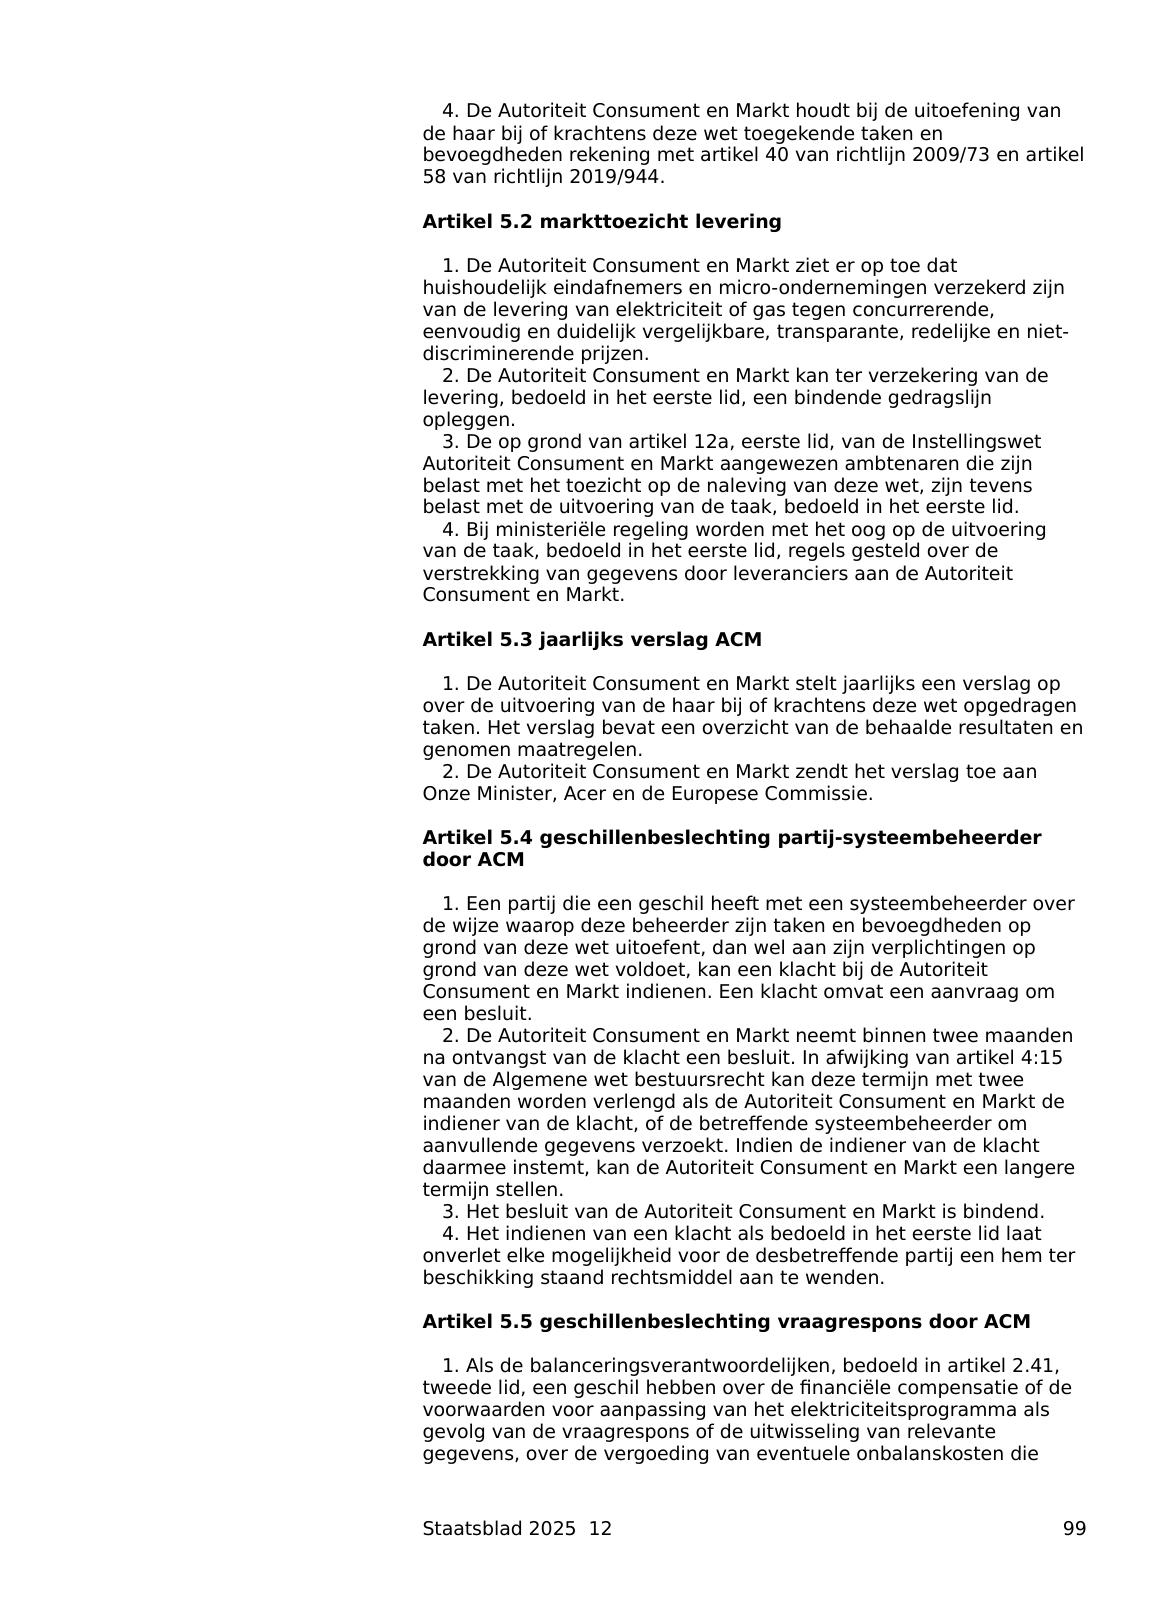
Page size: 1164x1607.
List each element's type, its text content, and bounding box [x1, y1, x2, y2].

subtitle Artikel 5.2 markttoezicht levering [422, 211, 1087, 232]
text 1. De Autoriteit Consument en Markt stelt jaarlijks een verslag op over de uitvoering van de haar bij of krachtens deze wet opgedragen taken. Het verslag bevat een overzicht van de behaalde resultaten en genomen maatregelen. [422, 673, 1087, 761]
text 2. De Autoriteit Consument en Markt neemt binnen twee maanden na ontvangst van de klacht een besluit. In afwijking van artikel 4:15 van de Algemene wet bestuursrecht kan deze termijn met twee maanden worden verlengd als de Autoriteit Consument en Markt de indiener van de klacht, of de betreffende systeembeheerder om aanvullende gegevens verzoekt. Indien de indiener van de klacht daarmee instemt, kan de Autoriteit Consument en Markt een langere termijn stellen. [422, 1025, 1087, 1201]
text 2. De Autoriteit Consument en Markt kan ter verzekering van de levering, bedoeld in het eerste lid, een bindende gedragslijn opleggen. [422, 364, 1087, 431]
text 3. Het besluit van de Autoriteit Consument en Markt is bindend. [422, 1201, 1087, 1223]
text 1. Als de balanceringsverantwoordelijken, bedoeld in artikel 2.41, tweede lid, een geschil hebben over de financiële compensatie of de voorwaarden voor aanpassing van het elektriciteitsprogramma als gevolg van de vraagrespons of de uitwisseling van relevante gegevens, over de vergoeding van eventuele onbalanskosten die [422, 1355, 1087, 1465]
text 3. De op grond van artikel 12a, eerste lid, van de Instellingswet Autoriteit Consument en Markt aangewezen ambtenaren die zijn belast met het toezicht op de naleving van deze wet, zijn tevens belast met de uitvoering van de taak, bedoeld in het eerste lid. [422, 431, 1087, 518]
text 4. Bij ministeriële regeling worden met het oog op de uitvoering van de taak, bedoeld in het eerste lid, regels gesteld over de verstrekking van gegevens door leveranciers aan de Autoriteit Consument en Markt. [422, 518, 1087, 606]
subtitle Artikel 5.4 geschillenbeslechting partij-systeembeheerder door ACM [422, 827, 1087, 871]
text 1. Een partij die een geschil heeft met een systeembeheerder over de wijze waarop deze beheerder zijn taken en bevoegdheden op grond van deze wet uitoefent, dan wel aan zijn verplichtingen op grond van deze wet voldoet, kan een klacht bij de Autoriteit Consument en Markt indienen. Een klacht omvat een aanvraag om een besluit. [422, 893, 1087, 1025]
subtitle Artikel 5.5 geschillenbeslechting vraagrespons door ACM [422, 1311, 1087, 1333]
subtitle Artikel 5.3 jaarlijks verslag ACM [422, 628, 1087, 651]
text 2. De Autoriteit Consument en Markt zendt het verslag toe aan Onze Minister, Acer en de Europese Commissie. [422, 761, 1087, 804]
text 1. De Autoriteit Consument en Markt ziet er op toe dat huishoudelijk eindafnemers en micro-ondernemingen verzekerd zijn van de levering van elektriciteit of gas tegen concurrerende, eenvoudig en duidelijk vergelijkbare, transparante, redelijke en niet-discriminerende prijzen. [422, 255, 1087, 364]
text 4. De Autoriteit Consument en Markt houdt bij de uitoefening van de haar bij of krachtens deze wet toegekende taken en bevoegdheden rekening met artikel 40 van richtlijn 2009/73 en artikel 58 van richtlijn 2019/944. [422, 100, 1087, 188]
text 4. Het indienen van een klacht als bedoeld in het eerste lid laat onverlet elke mogelijkheid voor de desbetreffende partij een hem ter beschikking staand rechtsmiddel aan te wenden. [422, 1223, 1087, 1288]
